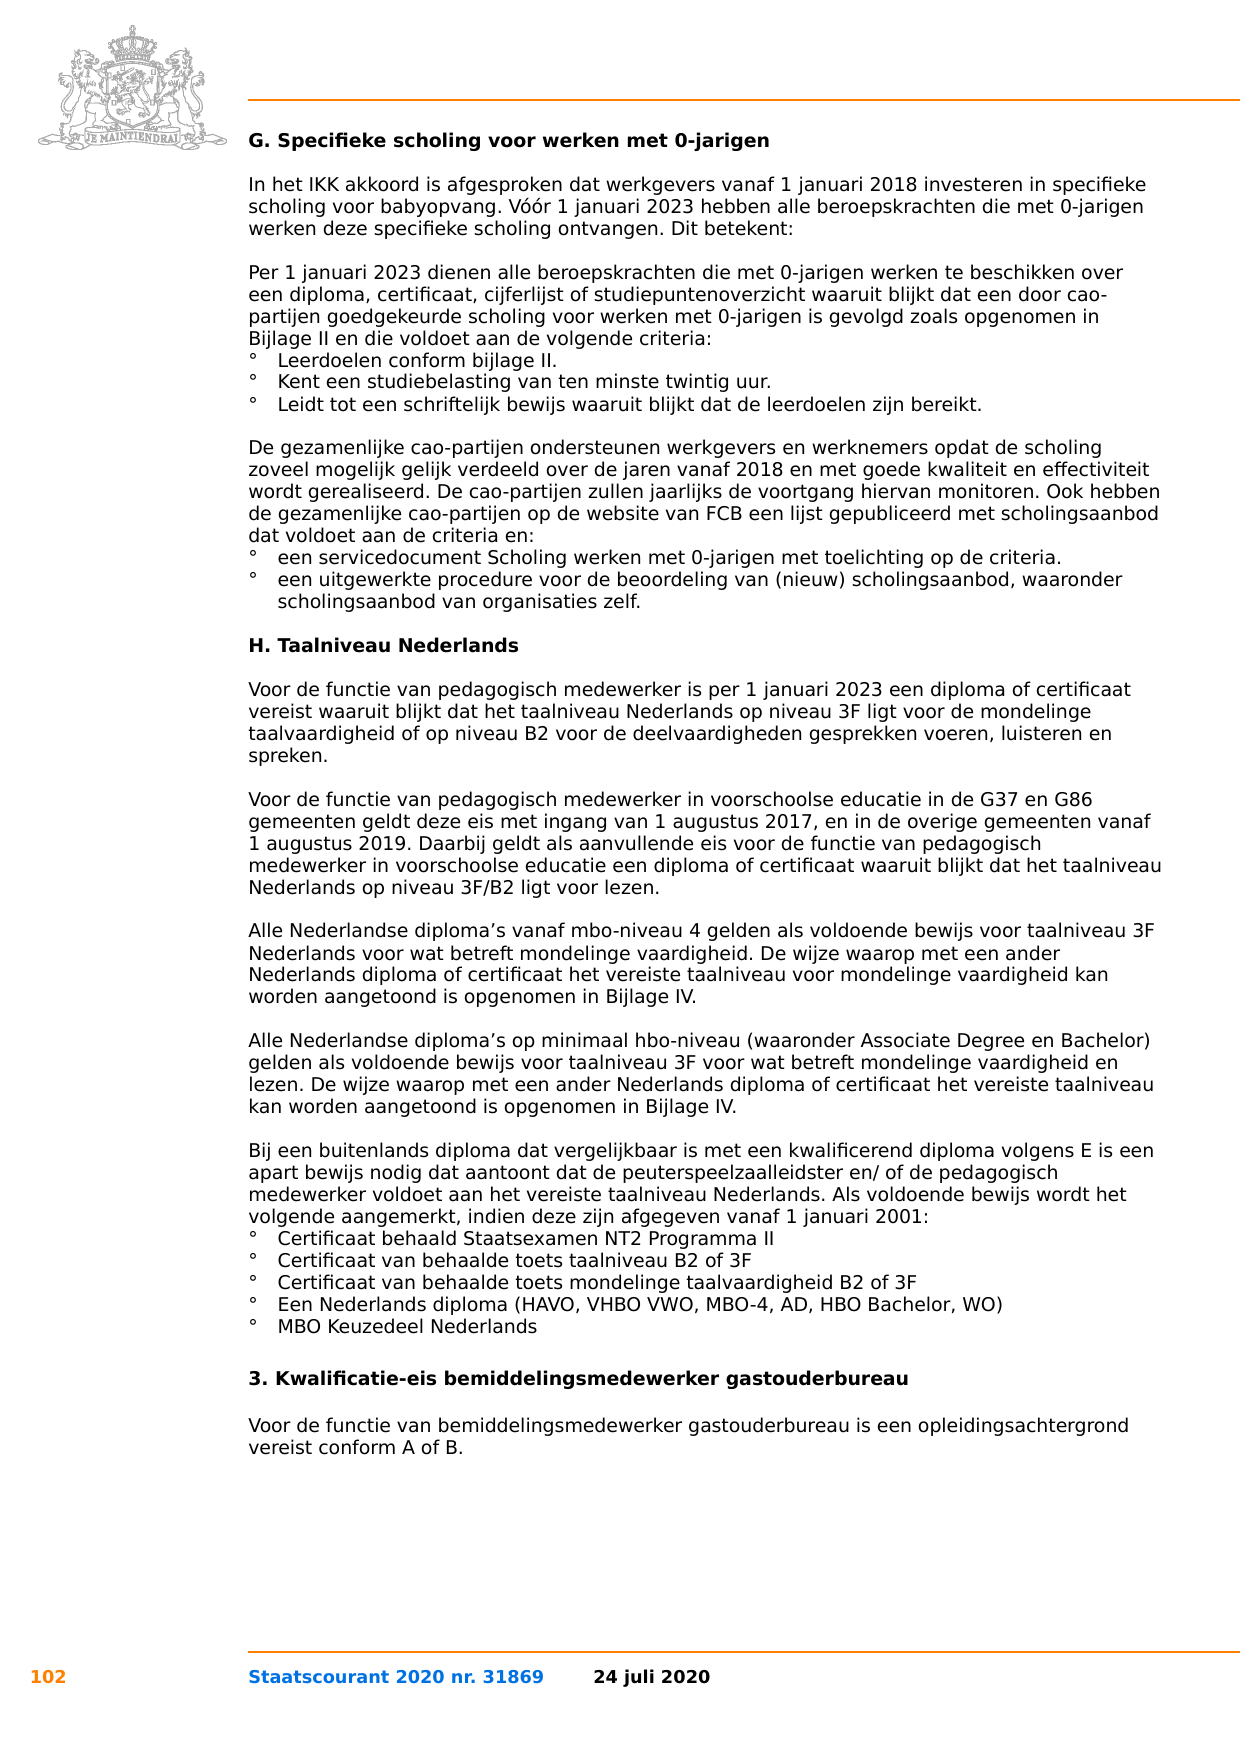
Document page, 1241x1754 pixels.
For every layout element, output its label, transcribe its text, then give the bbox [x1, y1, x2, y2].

text ° MBO Keuzedeel Nederlands [248, 1316, 1163, 1338]
text Alle Nederlandse diploma’s op minimaal hbo-niveau (waaronder Associate Degree en Bachelor) gelden als voldoende bewijs voor taalniveau 3F voor wat betreft mondelinge vaardigheid en lezen. De wijze waarop met een ander Nederlands diploma of certificaat het vereiste taalniveau kan worden aangetoond is opgenomen in Bijlage IV. [248, 1030, 1163, 1118]
text Per 1 januari 2023 dienen alle beroepskrachten die met 0-jarigen werken te beschikken over een diploma, certificaat, cijferlijst of studiepuntenoverzicht waaruit blijkt dat een door cao-partijen goedgekeurde scholing voor werken met 0-jarigen is gevolgd zoals opgenomen in Bijlage II en die voldoet aan de volgende criteria: [248, 262, 1163, 349]
text ° Leidt tot een schriftelijk bewijs waaruit blijkt dat de leerdoelen zijn bereikt. [248, 393, 1163, 415]
text Voor de functie van pedagogisch medewerker is per 1 januari 2023 een diploma of certificaat vereist waaruit blijkt dat het taalniveau Nederlands op niveau 3F ligt voor de mondelinge taalvaardigheid of op niveau B2 voor de deelvaardigheden gesprekken voeren, luisteren en spreken. [248, 679, 1163, 767]
text ° een servicedocument Scholing werken met 0-jarigen met toelichting op de criteria. [248, 547, 1163, 569]
subtitle H. Taalniveau Nederlands [248, 635, 1163, 657]
text ° Kent een studiebelasting van ten minste twintig uur. [248, 371, 1163, 393]
text De gezamenlijke cao-partijen ondersteunen werkgevers en werknemers opdat de scholing zoveel mogelijk gelijk verdeeld over de jaren vanaf 2018 en met goede kwaliteit en effectiviteit wordt gerealiseerd. De cao-partijen zullen jaarlijks de voortgang hiervan monitoren. Ook hebben de gezamenlijke cao-partijen op de website van FCB een lijst gepubliceerd met scholingsaanbod dat voldoet aan de criteria en: [248, 437, 1163, 547]
text ° Certificaat behaald Staatsexamen NT2 Programma II [248, 1228, 1163, 1250]
text In het IKK akkoord is afgesproken dat werkgevers vanaf 1 januari 2018 investeren in specifieke scholing voor babyopvang. Vóór 1 januari 2023 hebben alle beroepskrachten die met 0-jarigen werken deze specifieke scholing ontvangen. Dit betekent: [248, 174, 1163, 240]
subtitle 3. Kwalificatie-eis bemiddelingsmedewerker gastouderbureau [248, 1368, 1163, 1390]
text ° Certificaat van behaalde toets mondelinge taalvaardigheid B2 of 3F [248, 1272, 1163, 1294]
text ° een uitgewerkte procedure voor de beoordeling van (nieuw) scholingsaanbod, waaronder scholingsaanbod van organisaties zelf. [248, 569, 1163, 613]
text Voor de functie van bemiddelingsmedewerker gastouderbureau is een opleidingsachtergrond vereist conform A of B. [248, 1415, 1163, 1459]
text ° Certificaat van behaalde toets taalniveau B2 of 3F [248, 1250, 1163, 1272]
subtitle G. Specifieke scholing voor werken met 0-jarigen [248, 130, 1163, 152]
picture [38, 25, 227, 150]
text ° Een Nederlands diploma (HAVO, VHBO VWO, MBO-4, AD, HBO Bachelor, WO) [248, 1294, 1163, 1316]
text ° Leerdoelen conform bijlage II. [248, 349, 1163, 371]
text Alle Nederlandse diploma’s vanaf mbo-niveau 4 gelden als voldoende bewijs voor taalniveau 3F Nederlands voor wat betreft mondelinge vaardigheid. De wijze waarop met een ander Nederlands diploma of certificaat het vereiste taalniveau voor mondelinge vaardigheid kan worden aangetoond is opgenomen in Bijlage IV. [248, 920, 1163, 1008]
text Voor de functie van pedagogisch medewerker in voorschoolse educatie in de G37 en G86 gemeenten geldt deze eis met ingang van 1 augustus 2017, en in de overige gemeenten vanaf 1 augustus 2019. Daarbij geldt als aanvullende eis voor de functie van pedagogisch medewerker in voorschoolse educatie een diploma of certificaat waaruit blijkt dat het taalniveau Nederlands op niveau 3F/B2 ligt voor lezen. [248, 789, 1163, 898]
text Bij een buitenlands diploma dat vergelijkbaar is met een kwalificerend diploma volgens E is een apart bewijs nodig dat aantoont dat de peuterspeelzaalleidster en/ of de pedagogisch medewerker voldoet aan het vereiste taalniveau Nederlands. Als voldoende bewijs wordt het volgende aangemerkt, indien deze zijn afgegeven vanaf 1 januari 2001: [248, 1140, 1163, 1228]
